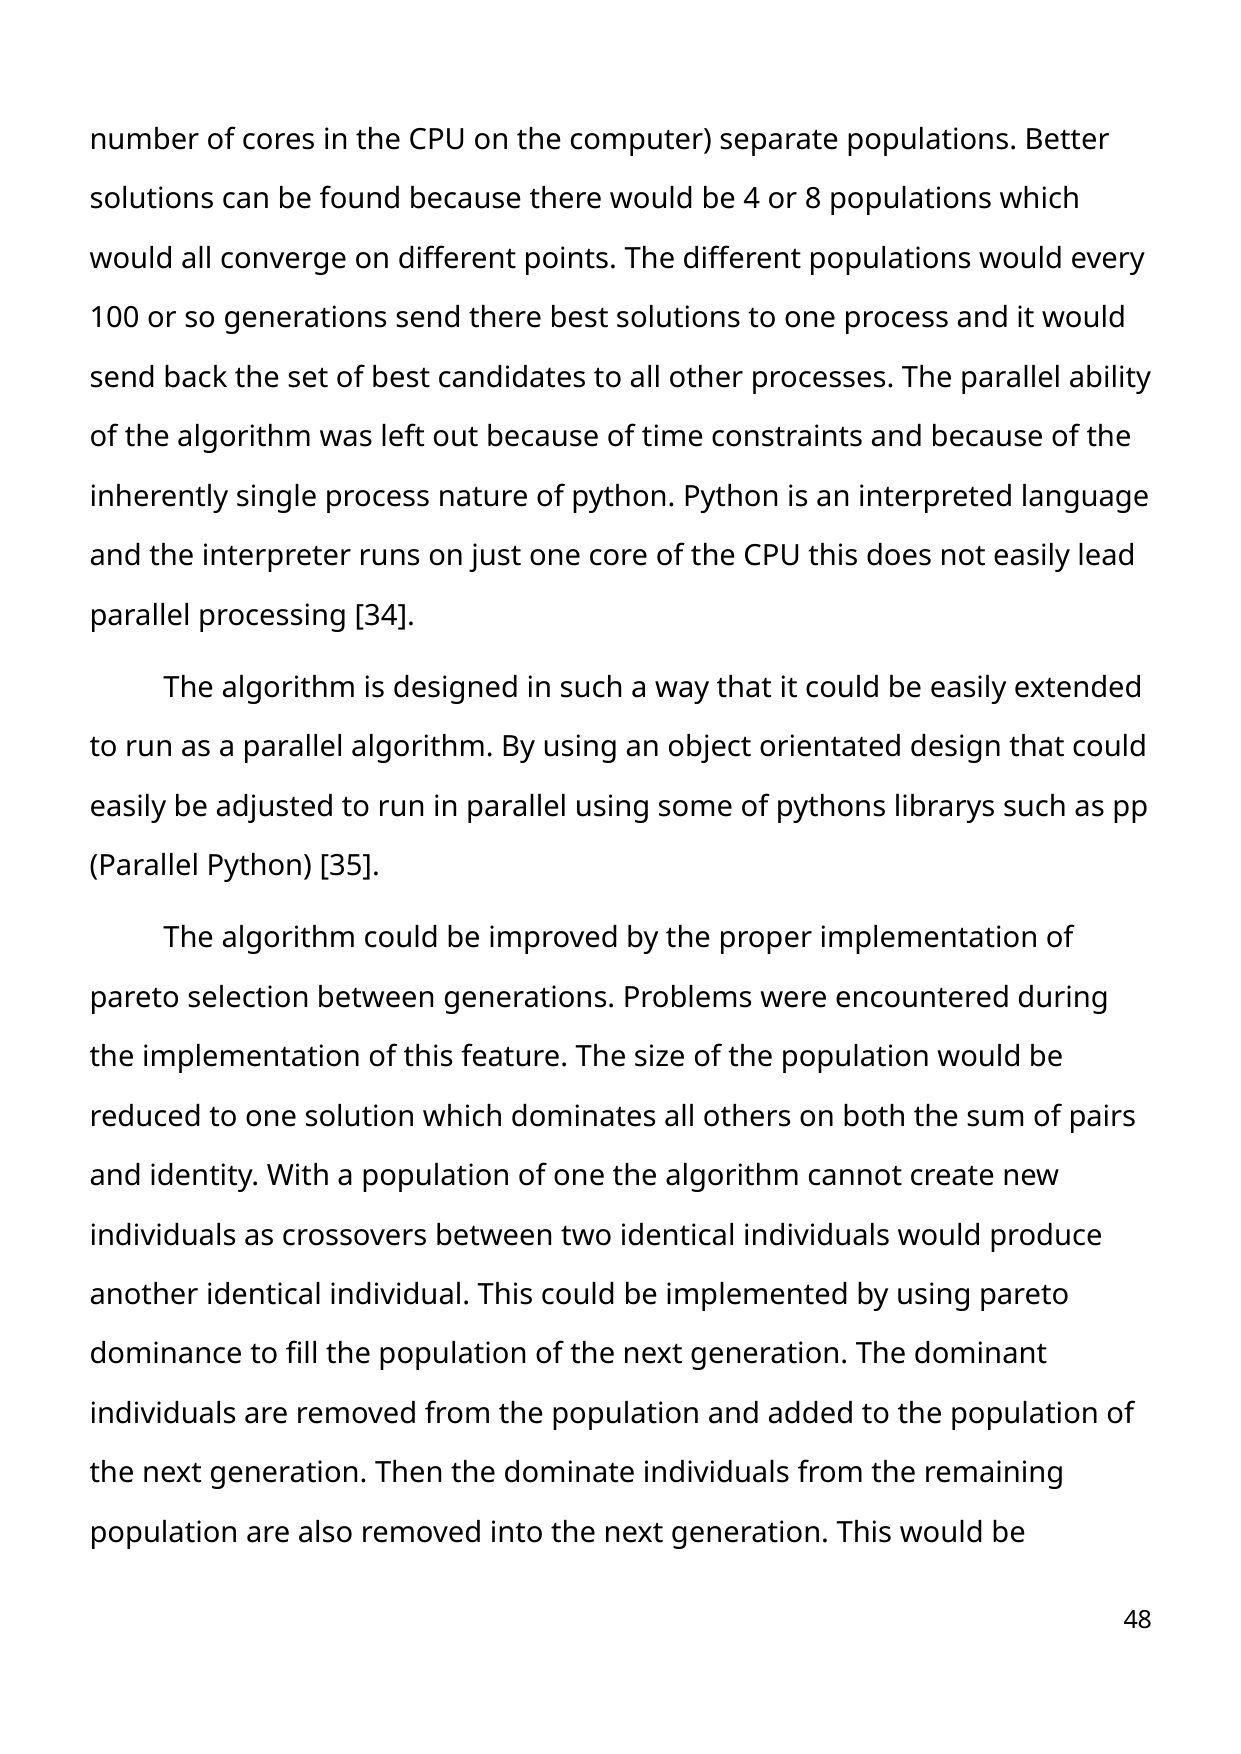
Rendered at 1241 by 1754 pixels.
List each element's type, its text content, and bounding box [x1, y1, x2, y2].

text The algorithm could be improved by the proper implementation of pareto selection between generations. Problems were encountered during the implementation of this feature. The size of the population would be reduced to one solution which dominates all others on both the sum of pairs and identity. With a population of one the algorithm cannot create new individuals as crossovers between two identical individuals would produce another identical individual. This could be implemented by using pareto dominance to fill the population of the next generation. The dominant individuals are removed from the population and added to the population of the next generation. Then the dominate individuals from the remaining population are also removed into the next generation. This would be [89, 916, 1152, 1551]
text number of cores in the CPU on the computer) separate populations. Better solutions can be found because there would be 4 or 8 populations which would all converge on different points. The different populations would every 100 or so generations send there best solutions to one process and it would send back the set of best candidates to all other processes. The parallel ability of the algorithm was left out because of time constraints and because of the inherently single process nature of python. Python is an interpreted language and the interpreter runs on just one core of the CPU this does not easily lead parallel processing [34]. [89, 118, 1152, 634]
text The algorithm is designed in such a way that it could be easily extended to run as a parallel algorithm. By using an object orientated design that could easily be adjusted to run in parallel using some of pythons librarys such as pp (Parallel Python) [35]. [89, 666, 1152, 884]
